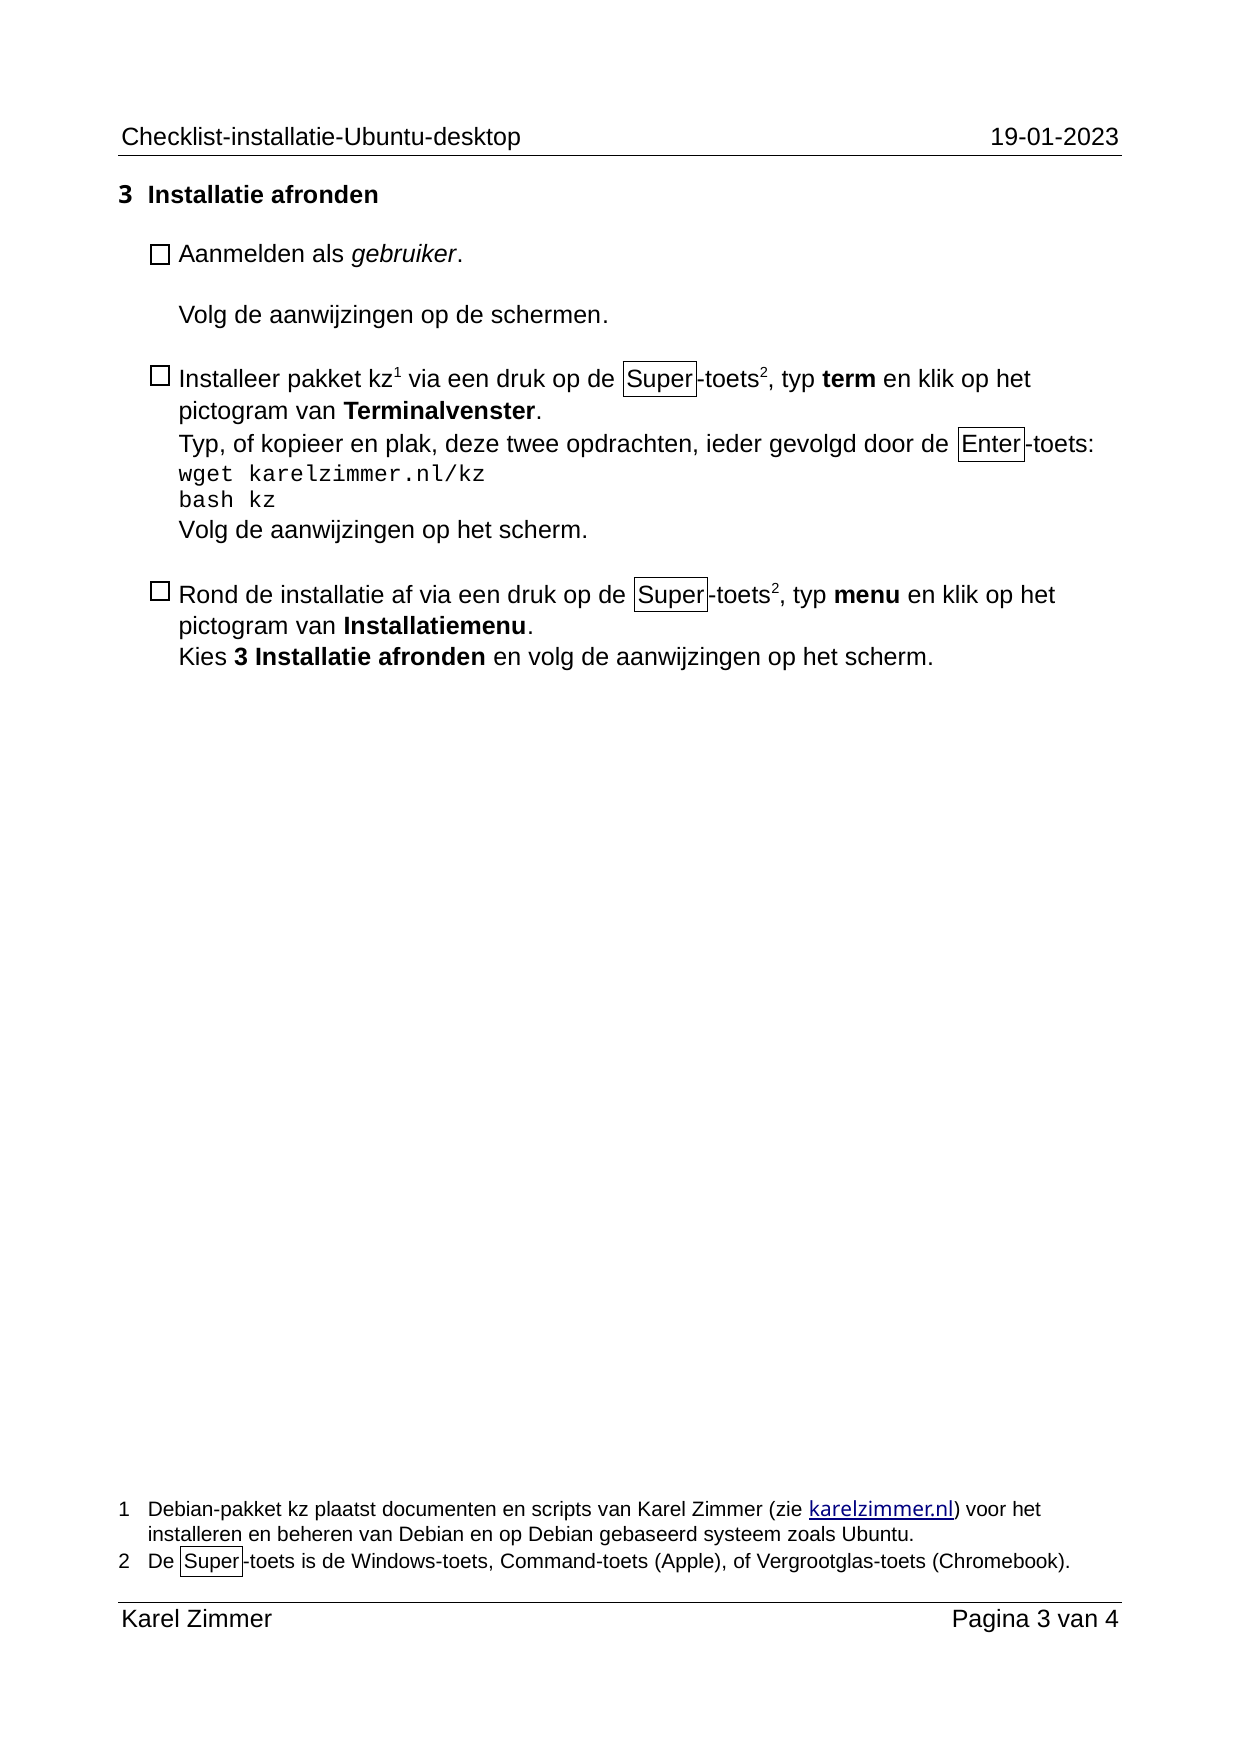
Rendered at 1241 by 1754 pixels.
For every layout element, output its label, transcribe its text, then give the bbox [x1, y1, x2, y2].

list Installatie afronden [118, 177, 1122, 211]
table_cell [177, 330, 1121, 360]
table_cell [141, 269, 177, 300]
table_cell [177, 546, 1121, 576]
table_header Aanmelden als gebruiker. [177, 239, 1121, 269]
table_cell Volg de aanwijzingen op de schermen. [177, 300, 1121, 330]
table_header [141, 239, 177, 269]
table_cell Kies 3 Installatie afronden en volg de aanwijzingen op het scherm. [177, 641, 1121, 672]
table_cell [141, 515, 177, 546]
table_cell [141, 360, 177, 426]
table_cell Rond de installatie af via een druk op de Super-toets2, typ menu en klik op het pictogram van Installatiemenu. [177, 576, 1121, 641]
table_cell Typ, of kopieer en plak, deze twee opdrachten, ieder gevolgd door de Enter-toets: wget karelzimmer.nl/kz bash kz [177, 426, 1121, 515]
table_cell [141, 576, 177, 641]
table_cell [141, 300, 177, 330]
table_cell Volg de aanwijzingen op het scherm. [177, 515, 1121, 546]
table_cell [141, 330, 177, 360]
table_cell [141, 426, 177, 515]
table_cell [177, 269, 1121, 300]
table_cell Installeer pakket kz via een druk op de Super-toets, typ term en klik op het pictogram van Terminalvenster. [177, 360, 1121, 426]
table_cell [141, 641, 177, 672]
table_cell [141, 546, 177, 576]
